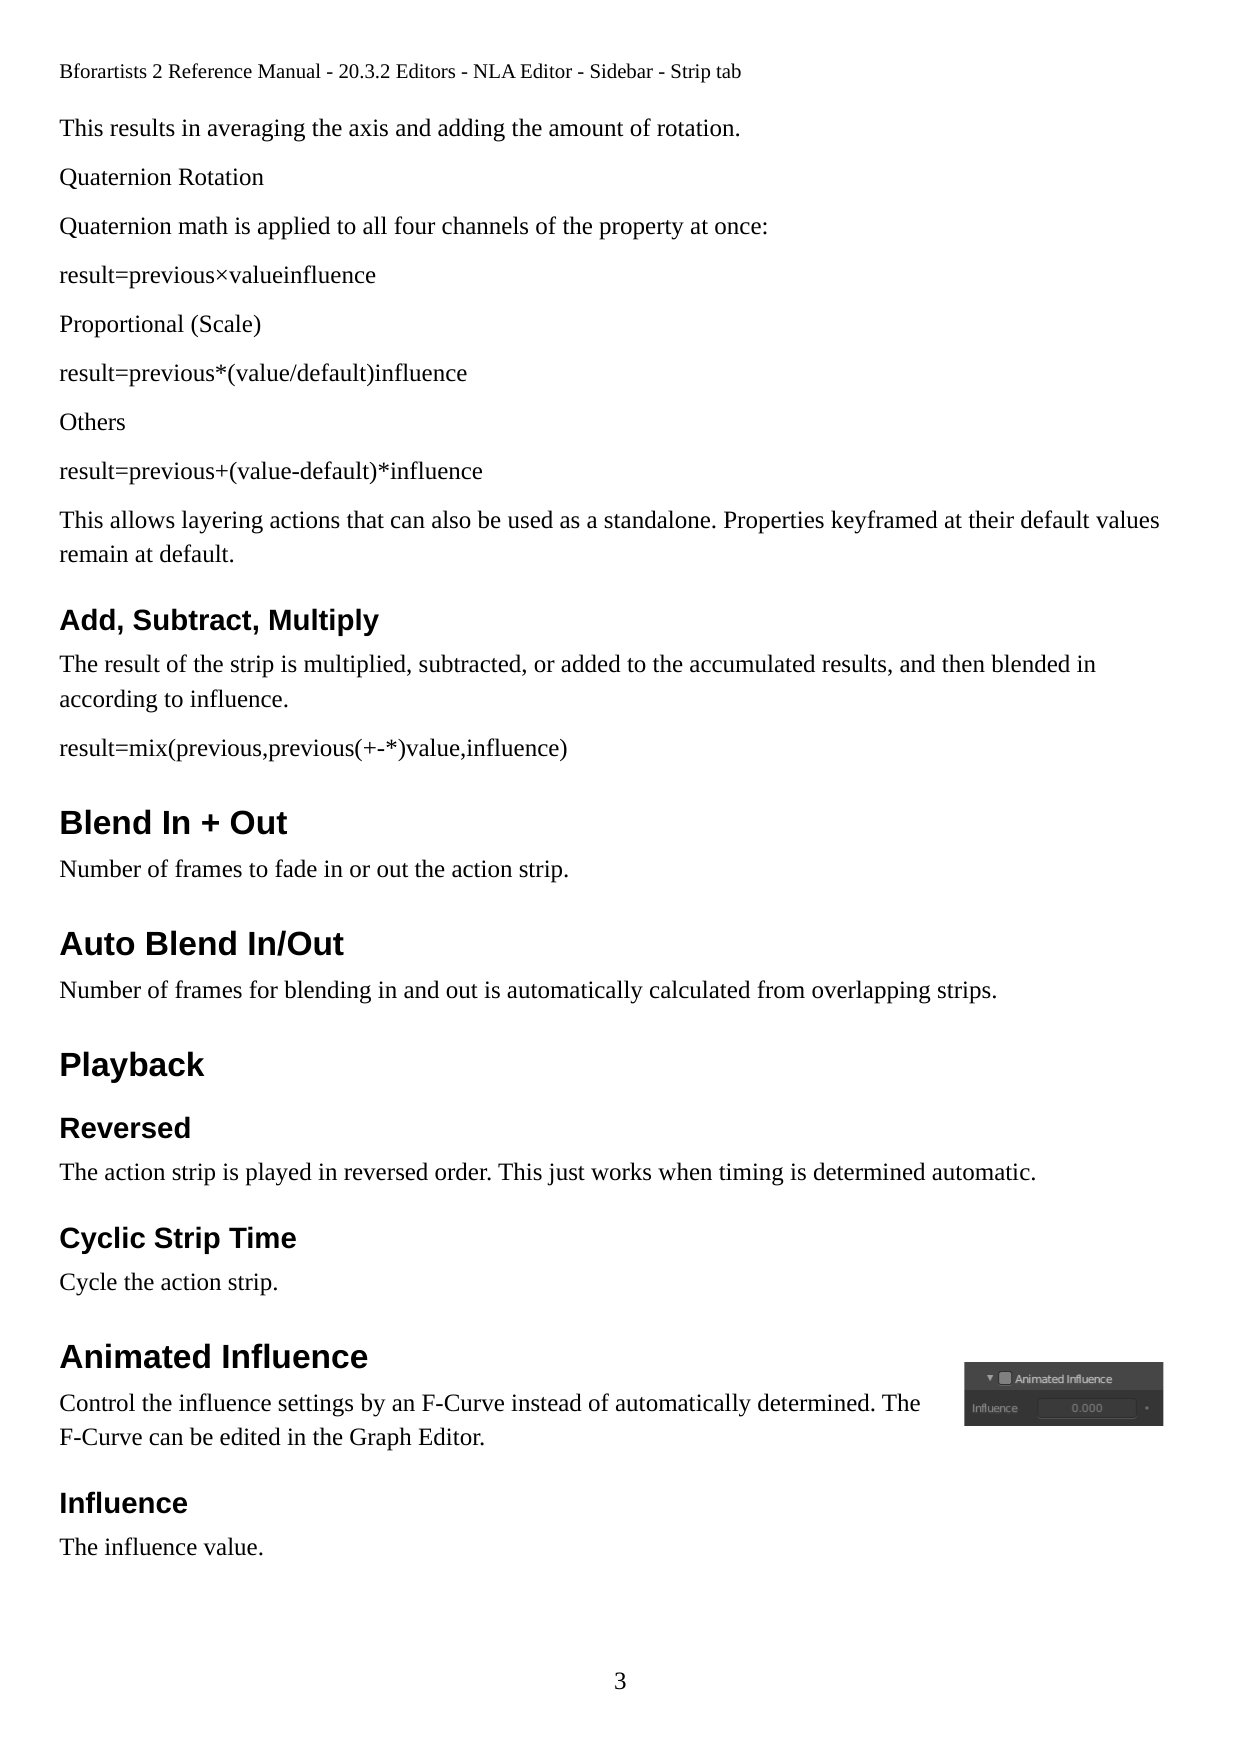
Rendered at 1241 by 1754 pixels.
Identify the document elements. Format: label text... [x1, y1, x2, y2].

text This allows layering actions that can also be used as a standalone. Properties keyframed at their default values remain at default. [59, 505, 1181, 568]
subtitle Animated Influence [59, 1337, 1181, 1375]
subtitle Auto Blend In/Out [59, 924, 1181, 963]
text The result of the strip is multiplied, subtracted, or added to the accumulated results, and then blended in according to influence. [59, 649, 1181, 713]
subtitle Blend In + Out [59, 803, 1181, 842]
text The action strip is played in reversed order. This just works when timing is determined automatic. [59, 1157, 1181, 1186]
text Number of frames for blending in and out is automatically calculated from overlapping strips. [59, 975, 1181, 1004]
text result=previous×valueinfluence [59, 260, 1181, 288]
subtitle Influence [59, 1486, 1181, 1520]
picture [964, 1362, 1164, 1426]
text Quaternion Rotation [59, 162, 1181, 190]
text Cycle the action strip. [59, 1267, 1181, 1296]
text result=previous*(value/default)influence [59, 358, 1181, 387]
subtitle Playback [59, 1045, 1181, 1084]
text Control the influence settings by an F-Curve instead of automatically determined. The F-Curve can be edited in the Graph Editor. [59, 1388, 1181, 1451]
subtitle Cyclic Strip Time [59, 1221, 1181, 1254]
text The influence value. [59, 1532, 1181, 1561]
text Number of frames to fade in or out the action strip. [59, 854, 1181, 883]
text result=previous+(value-default)*influence [59, 456, 1181, 485]
text Proportional (Scale) [59, 309, 1181, 338]
subtitle Reversed [59, 1111, 1181, 1144]
subtitle Add, Subtract, Multiply [59, 603, 1181, 637]
text Others [59, 407, 1181, 436]
text Quaternion math is applied to all four channels of the property at once: [59, 211, 1181, 239]
text This results in averaging the axis and adding the amount of rotation. [59, 113, 1181, 141]
text result=mix(previous,previous(+-*)value,influence) [59, 733, 1181, 762]
